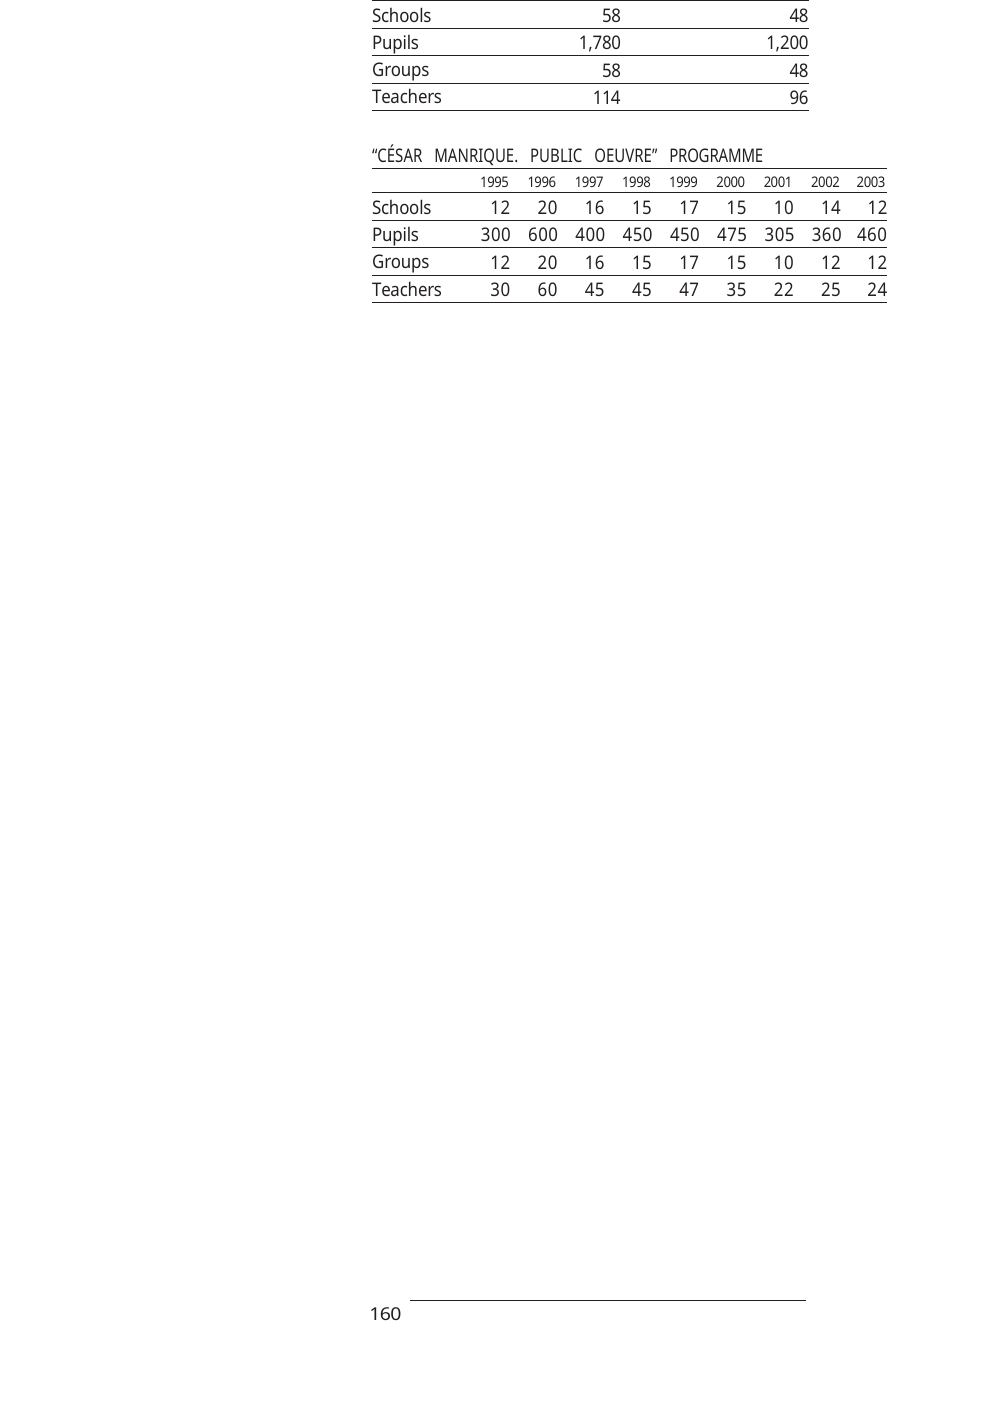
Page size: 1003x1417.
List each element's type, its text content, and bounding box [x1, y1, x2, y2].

table_cell 22 [751, 276, 809, 302]
table_cell 15 [704, 248, 751, 274]
table_cell 48 [618, 56, 809, 82]
table_cell 96 [618, 84, 809, 110]
table_cell 15 [618, 248, 657, 274]
table_cell 2002 [809, 169, 846, 192]
table_cell 30 [468, 276, 515, 302]
table_cell Pupils [372, 221, 468, 247]
table_cell 25 [809, 276, 846, 302]
table_cell 360 [809, 221, 846, 247]
table_cell 450 [657, 221, 704, 247]
table_cell 47 [657, 276, 704, 302]
table_cell 35 [704, 276, 751, 302]
table_cell 1,200 [618, 29, 809, 55]
table_cell 2003 [846, 169, 887, 192]
table_cell 48 [618, 1, 809, 28]
table_cell Teachers [372, 84, 468, 110]
table_cell 58 [468, 56, 618, 82]
table_cell 2000 [704, 169, 751, 192]
table_cell 20 [515, 248, 562, 274]
table_cell 45 [618, 276, 657, 302]
table_cell 10 [751, 248, 809, 274]
table_cell “CÉSAR MANRIQUE. PUBLIC OEUVRE” PROGRAMME [372, 110, 887, 168]
table_cell 12 [468, 248, 515, 274]
table_cell Groups [372, 248, 468, 274]
table_cell 450 [618, 221, 657, 247]
table_cell 1999 [657, 169, 704, 192]
table_cell 460 [846, 221, 887, 247]
table_cell 17 [657, 248, 704, 274]
table_cell 400 [563, 221, 618, 247]
table_cell 16 [563, 193, 618, 220]
table_cell 12 [846, 193, 887, 220]
table_cell Schools [372, 1, 468, 28]
table_cell 45 [563, 276, 618, 302]
table_cell 1998 [618, 169, 657, 192]
table_cell Schools [372, 193, 468, 220]
table_cell 58 [468, 1, 618, 28]
table_cell 20 [515, 193, 562, 220]
table_cell 600 [515, 221, 562, 247]
table_header [809, 0, 887, 110]
table_cell 17 [657, 193, 704, 220]
table_cell 60 [515, 276, 562, 302]
table_cell 12 [468, 193, 515, 220]
table_cell 114 [468, 84, 618, 110]
table_cell [372, 169, 468, 192]
table_cell 15 [704, 193, 751, 220]
table_cell Teachers [372, 276, 468, 302]
table_cell 10 [751, 193, 809, 220]
table_cell 14 [809, 193, 846, 220]
table_cell 24 [846, 276, 887, 302]
table_cell 1,780 [468, 29, 618, 55]
table_cell 1996 [515, 169, 562, 192]
table_cell 15 [618, 193, 657, 220]
table_cell 1997 [563, 169, 618, 192]
table_cell 12 [809, 248, 846, 274]
table_cell 2001 [751, 169, 809, 192]
table_cell 1995 [468, 169, 515, 192]
table_cell 12 [846, 248, 887, 274]
table_cell 305 [751, 221, 809, 247]
table_cell 475 [704, 221, 751, 247]
table_cell Groups [372, 56, 468, 82]
table_cell 300 [468, 221, 515, 247]
table_cell 16 [563, 248, 618, 274]
table_cell Pupils [372, 29, 468, 55]
